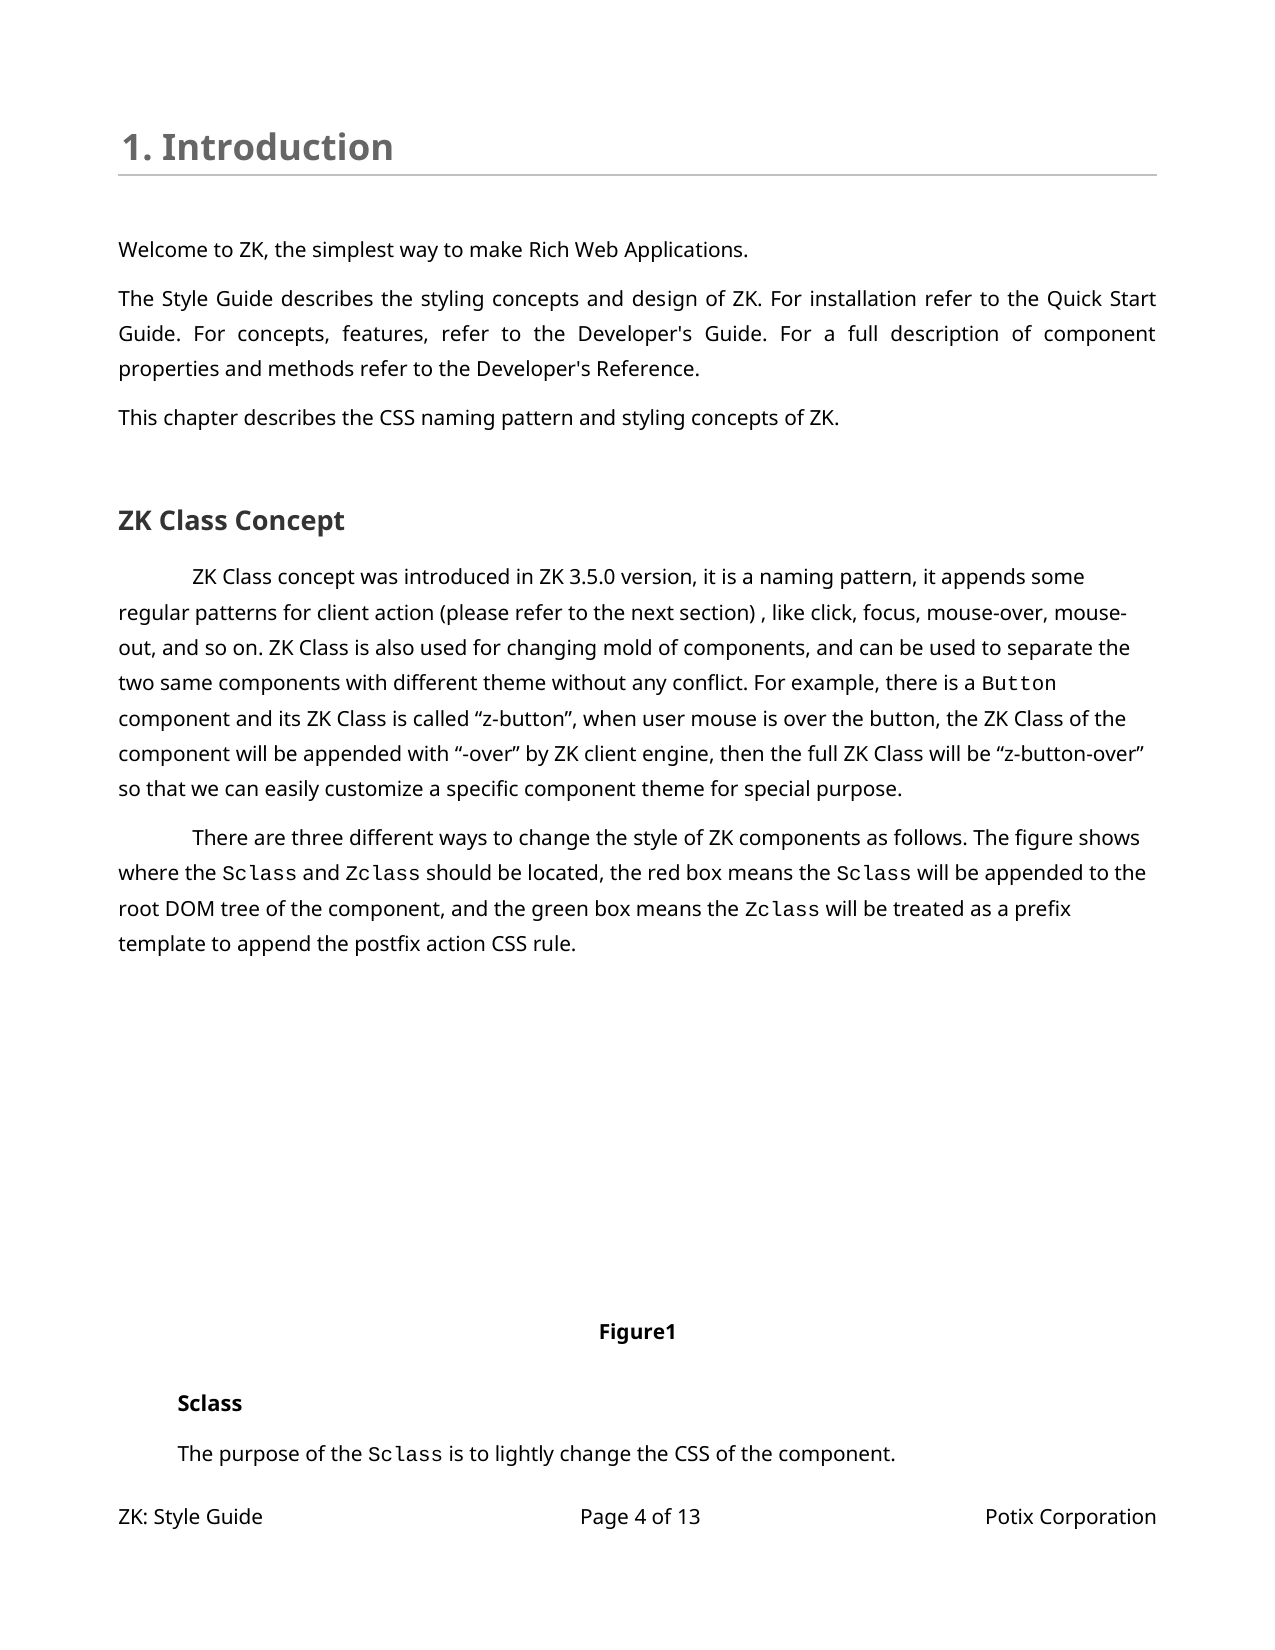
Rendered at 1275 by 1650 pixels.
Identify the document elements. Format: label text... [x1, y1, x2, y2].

subtitle ZK Class Concept [118, 502, 1157, 539]
text This chapter describes the CSS naming pattern and styling concepts of ZK. [118, 403, 1157, 431]
text The Style Guide describes the styling concepts and design of ZK. For installation refer to the Quick Start Guide. For concepts, features, refer to the Developer's Guide. For a full description of component properties and methods refer to the Developer's Reference. [118, 284, 1157, 382]
subtitle 1. Introduction [118, 118, 1157, 174]
text The purpose of the Sclass is to lightly change the CSS of the component. [177, 1439, 1157, 1467]
text Figure1 [118, 978, 1157, 1346]
text Welcome to ZK, the simplest way to make Rich Web Applications. [118, 235, 1157, 263]
text ZK Class concept was introduced in ZK 3.5.0 version, it is a naming pattern, it appends some regular patterns for client action (please refer to the next section) , like click, focus, mouse-over, mouse-out, and so on. ZK Class is also used for changing mold of components, and can be used to separate the two same components with different theme without any conflict. For example, there is a Button component and its ZK Class is called “z-button”, when user mouse is over the button, the ZK Class of the component will be appended with “-over” by ZK client engine, then the full ZK Class will be “z-button-over” so that we can easily customize a specific component theme for special purpose. [118, 562, 1157, 802]
text There are three different ways to change the style of ZK components as follows. The figure shows where the Sclass and Zclass should be located, the red box means the Sclass will be appended to the root DOM tree of the component, and the green box means the Zclass will be treated as a prefix template to append the postfix action CSS rule. [118, 823, 1157, 957]
subtitle Sclass [177, 1388, 1157, 1418]
